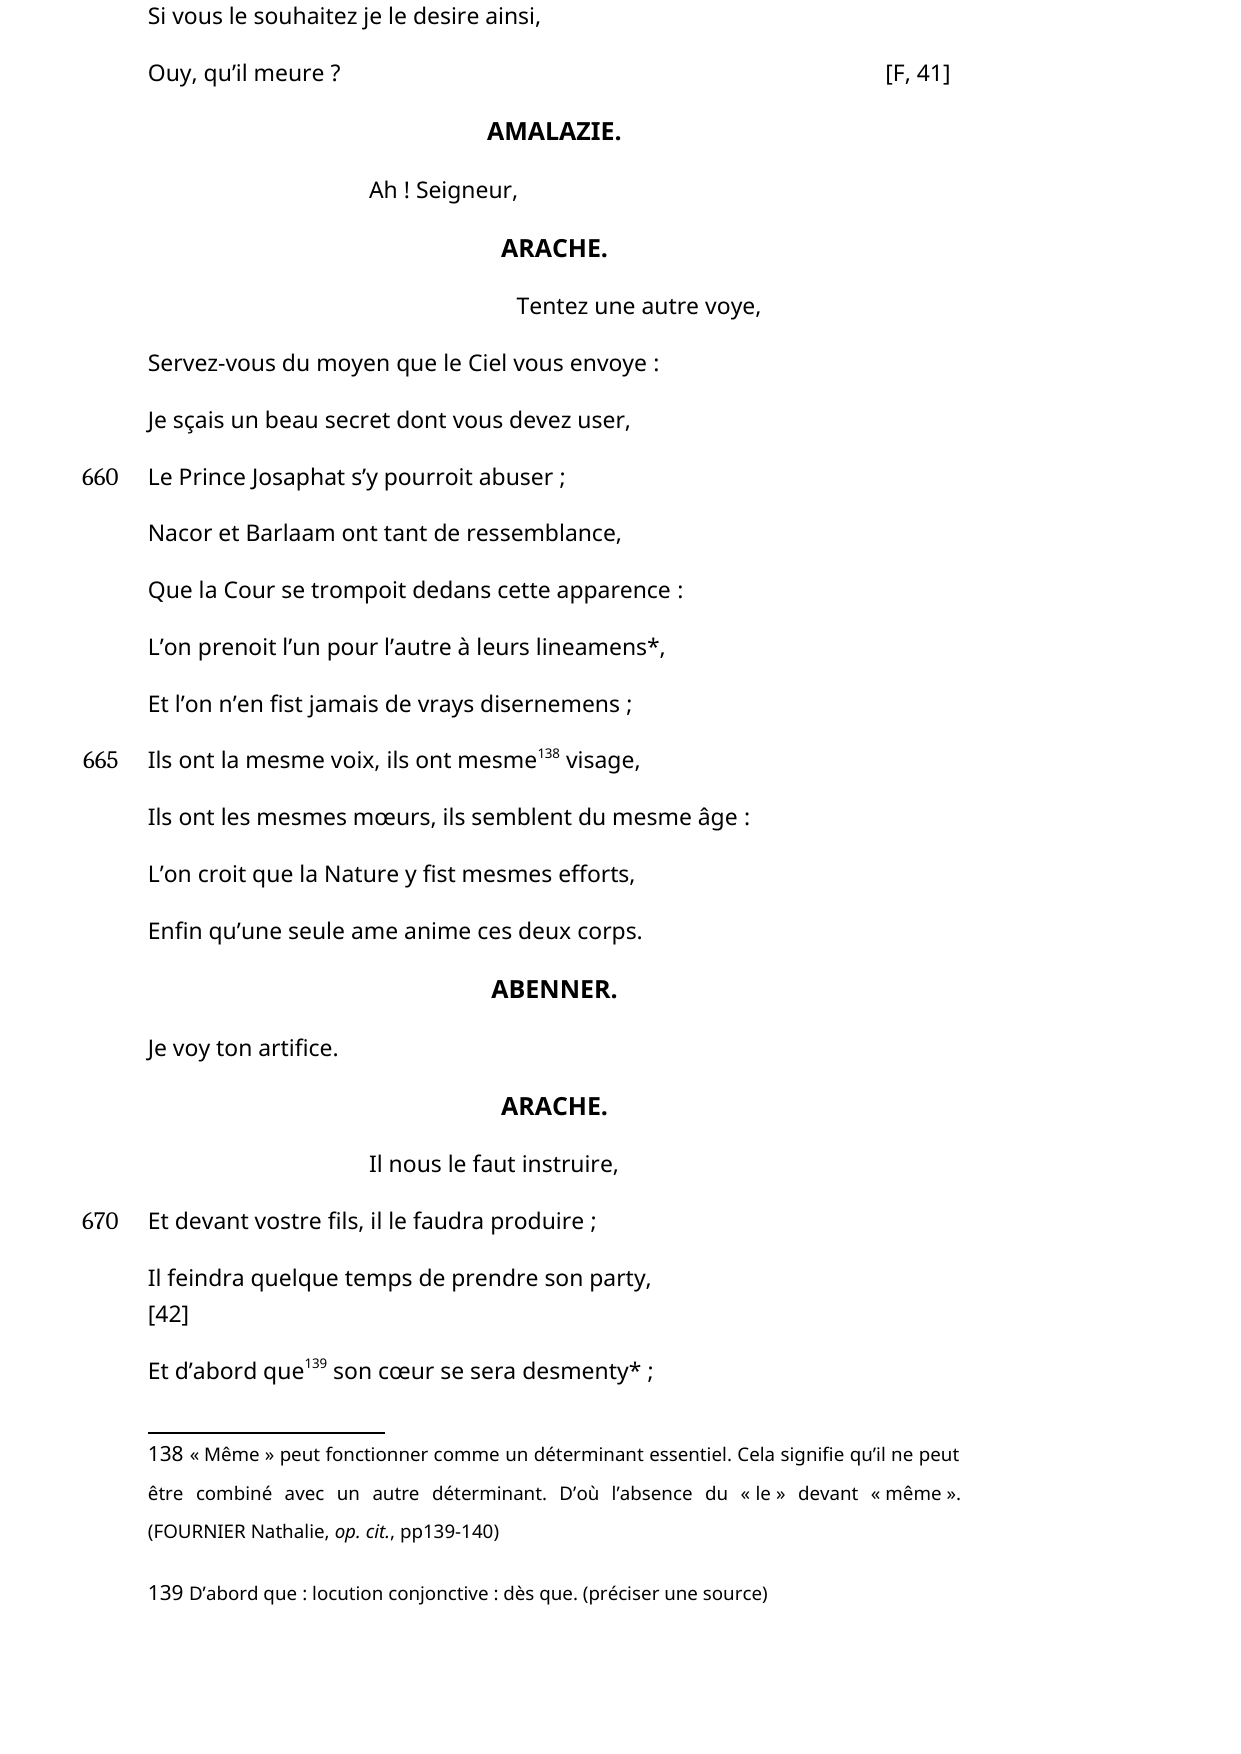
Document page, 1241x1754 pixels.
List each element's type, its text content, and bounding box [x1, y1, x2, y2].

text Nacor et Barlaam ont tant de ressemblance, [148, 517, 961, 549]
text Et devant vostre fils, il le faudra produire ; [148, 1205, 961, 1236]
text Ah ! Seigneur, [295, 173, 961, 205]
text Ils ont la mesme voix, ils ont mesme visage, [148, 744, 961, 776]
text Et d’abord que son cœur se sera desmenty* ; [148, 1354, 961, 1386]
text Ils ont les mesmes mœurs, ils semblent du mesme âge : [148, 801, 961, 832]
text Que la Cour se trompoit dedans cette apparence : [148, 574, 961, 605]
text Je voy ton artifice. [148, 1032, 961, 1063]
text Et l’on n’en fist jamais de vrays disernemens ; [148, 688, 961, 719]
text ABENNER. [148, 972, 961, 1006]
text Le Prince Josaphat s’y pourroit abuser ; [148, 461, 961, 492]
text Il nous le faut instruire, [295, 1148, 961, 1179]
text Je sçais un beau secret dont vous devez user, [148, 404, 961, 435]
text Ouy, qu’il meure ? [F, 41] [148, 57, 961, 88]
text Tentez une autre voye, [443, 290, 961, 322]
text « Même » peut fonctionner comme un déterminant essentiel. Cela signifie qu’il ne peut être combiné avec un autre déterminant. D’où l’absence du « le » devant « même ». (FOURNIER Nathalie, op. cit., pp139-140) [148, 1439, 961, 1544]
text Si vous le souhaitez je le desire ainsi, [148, 0, 961, 31]
text Enfin qu’une seule ame anime ces deux corps. [148, 915, 961, 946]
text L’on croit que la Nature y fist mesmes efforts, [148, 858, 961, 889]
text L’on prenoit l’un pour l’autre à leurs lineamens*, [148, 631, 961, 662]
text Servez-vous du moyen que le Ciel vous envoye : [148, 347, 961, 378]
text D’abord que : locution conjonctive : dès que. (préciser une source) [148, 1578, 961, 1606]
text ARACHE. [148, 230, 961, 264]
text AMALAZIE. [148, 113, 961, 148]
text ARACHE. [148, 1088, 961, 1122]
text Il feindra quelque temps de prendre son party, [42] [148, 1262, 961, 1329]
